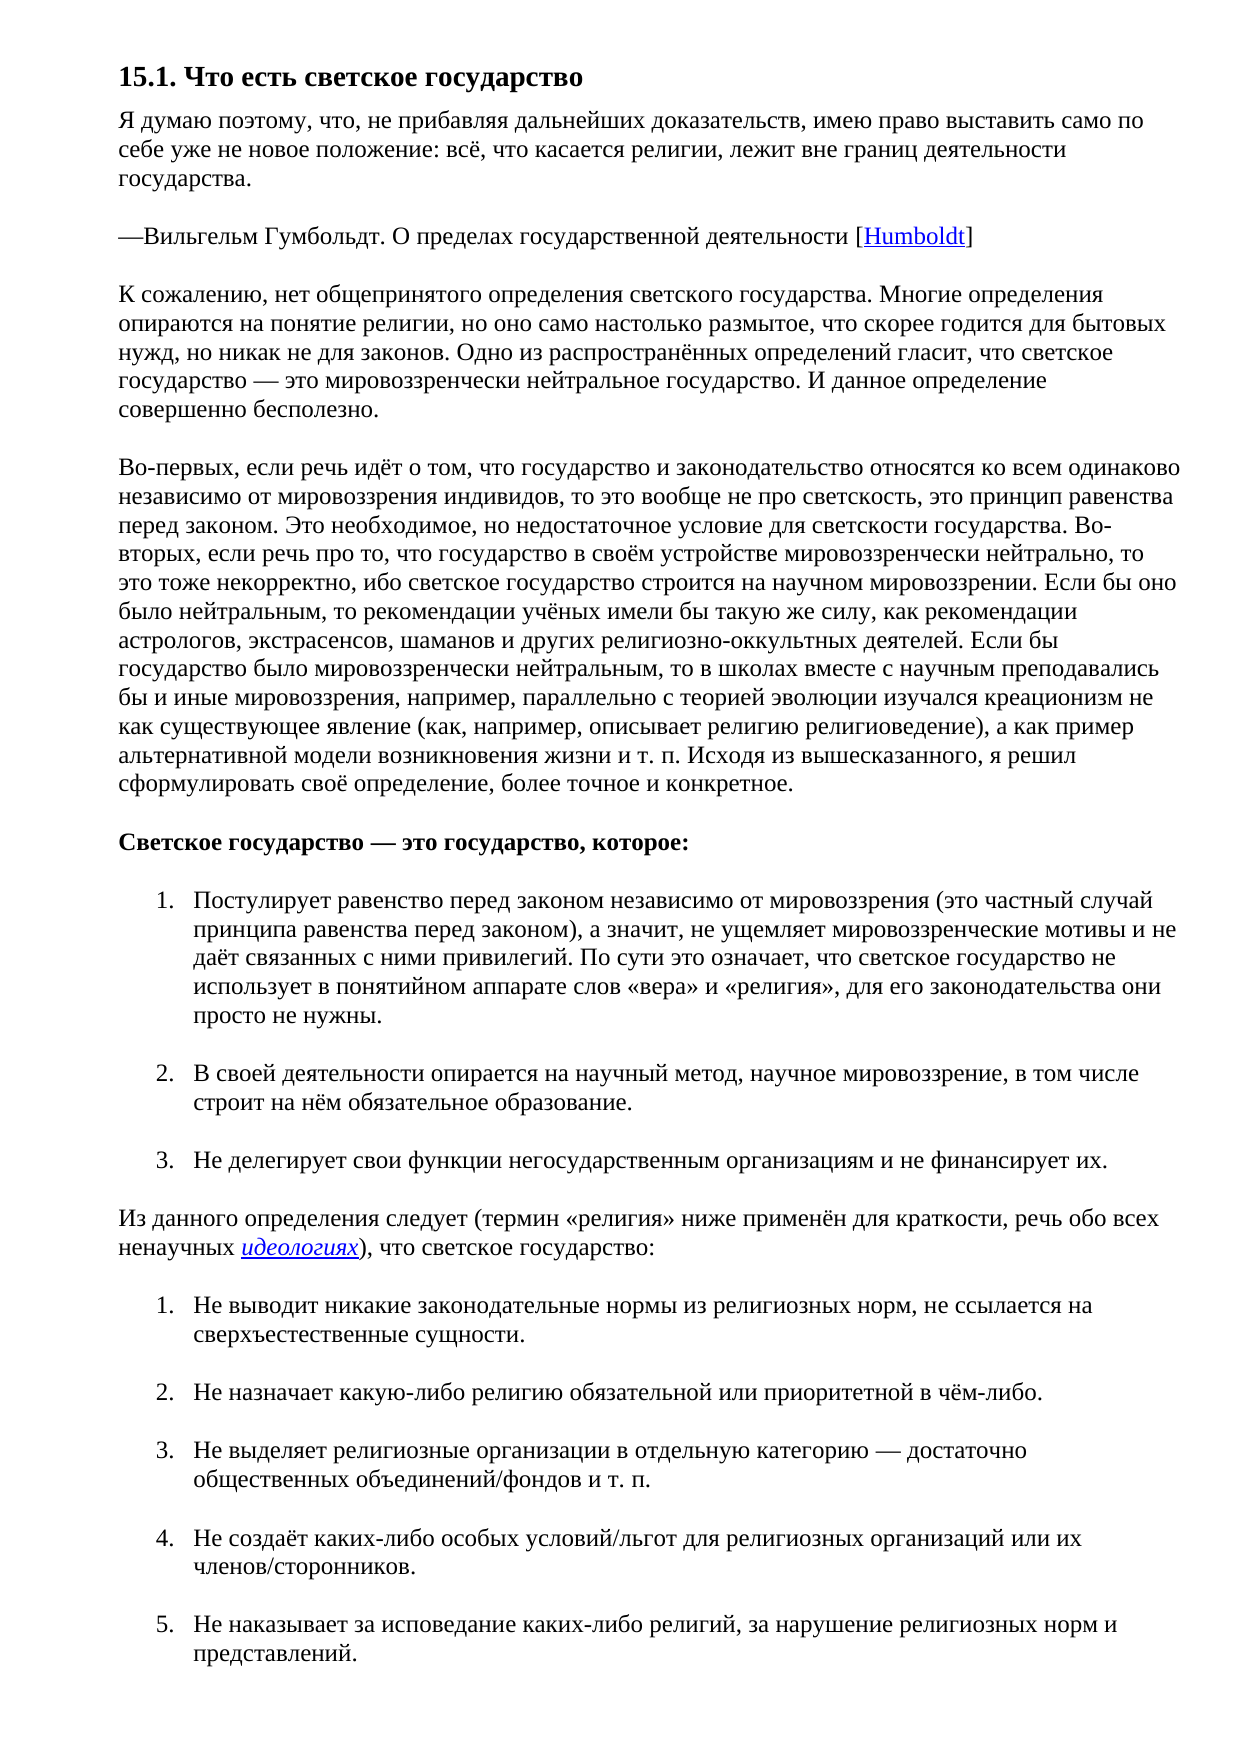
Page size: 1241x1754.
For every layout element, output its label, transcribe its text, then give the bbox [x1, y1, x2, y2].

subtitle 15.1. Что есть светское государство [118, 59, 1181, 93]
text Во-первых, если речь идёт о том, что государство и законодательство относятся ко всем одинаково независимо от мировоззрения индивидов, то это вообще не про светскость, это принцип равенства перед законом. Это необходимое, но недостаточное условие для светскости государства. Во-вторых, если речь про то, что государство в своём устройстве мировоззренчески нейтрально, то это тоже некорректно, ибо светское государство строится на научном мировоззрении. Если бы оно было нейтральным, то рекомендации учёных имели бы такую же силу, как рекомендации астрологов, экстрасенсов, шаманов и других религиозно-оккультных деятелей. Если бы государство было мировоззренчески нейтральным, то в школах вместе с научным преподавались бы и иные мировоззрения, например, параллельно с теорией эволюции изучался креационизм не как существующее явление (как, например, описывает религию религиоведение), а как пример альтернативной модели возникновения жизни и т. п. Исходя из вышесказанного, я решил сформулировать своё определение, более точное и конкретное. [118, 452, 1181, 797]
list Не выводит никакие законодательные нормы из религиозных норм, не ссылается на сверхъестественные сущности. [156, 1290, 1181, 1348]
text Светское государство — это государство, которое: [118, 827, 1181, 856]
text —Вильгельм Гумбольдт. О пределах государственной деятельности [Humboldt] [118, 221, 1181, 249]
list Не назначает какую-либо религию обязательной или приоритетной в чём-либо. [156, 1377, 1181, 1406]
list В своей деятельности опирается на научный метод, научное мировоззрение, в том числе строит на нём обязательное образование. [156, 1058, 1181, 1116]
text Из данного определения следует (термин «религия» ниже применён для краткости, речь обо всех ненаучных идеологиях), что светское государство: [118, 1203, 1181, 1261]
list Не создаёт каких-либо особых условий/льгот для религиозных организаций или их членов/сторонников. [156, 1523, 1181, 1580]
list Не наказывает за исповедание каких-либо религий, за нарушение религиозных норм и представлений. [156, 1609, 1181, 1667]
list Не выделяет религиозные организации в отдельную категорию — достаточно общественных объединений/фондов и т. п. [156, 1436, 1181, 1493]
list Постулирует равенство перед законом независимо от мировоззрения (это частный случай принципа равенства перед законом), а значит, не ущемляет мировоззренческие мотивы и не даёт связанных с ними привилегий. По сути это означает, что светское государство не использует в понятийном аппарате слов «вера» и «религия», для его законодательства они просто не нужны. [156, 885, 1181, 1029]
list Не делегирует свои функции негосударственным организациям и не финансирует их. [156, 1145, 1181, 1174]
text К сожалению, нет общепринятого определения светского государства. Многие определения опираются на понятие религии, но оно само настолько размытое, что скорее годится для бытовых нужд, но никак не для законов. Одно из распространённых определений гласит, что светское государство — это мировоззренчески нейтральное государство. И данное определение совершенно бесполезно. [118, 279, 1181, 423]
text Я думаю поэтому, что, не прибавляя дальнейших доказательств, имею право выставить само по себе уже не новое положение: всё, что касается религии, лежит вне границ деятельности государства. [118, 105, 1181, 191]
